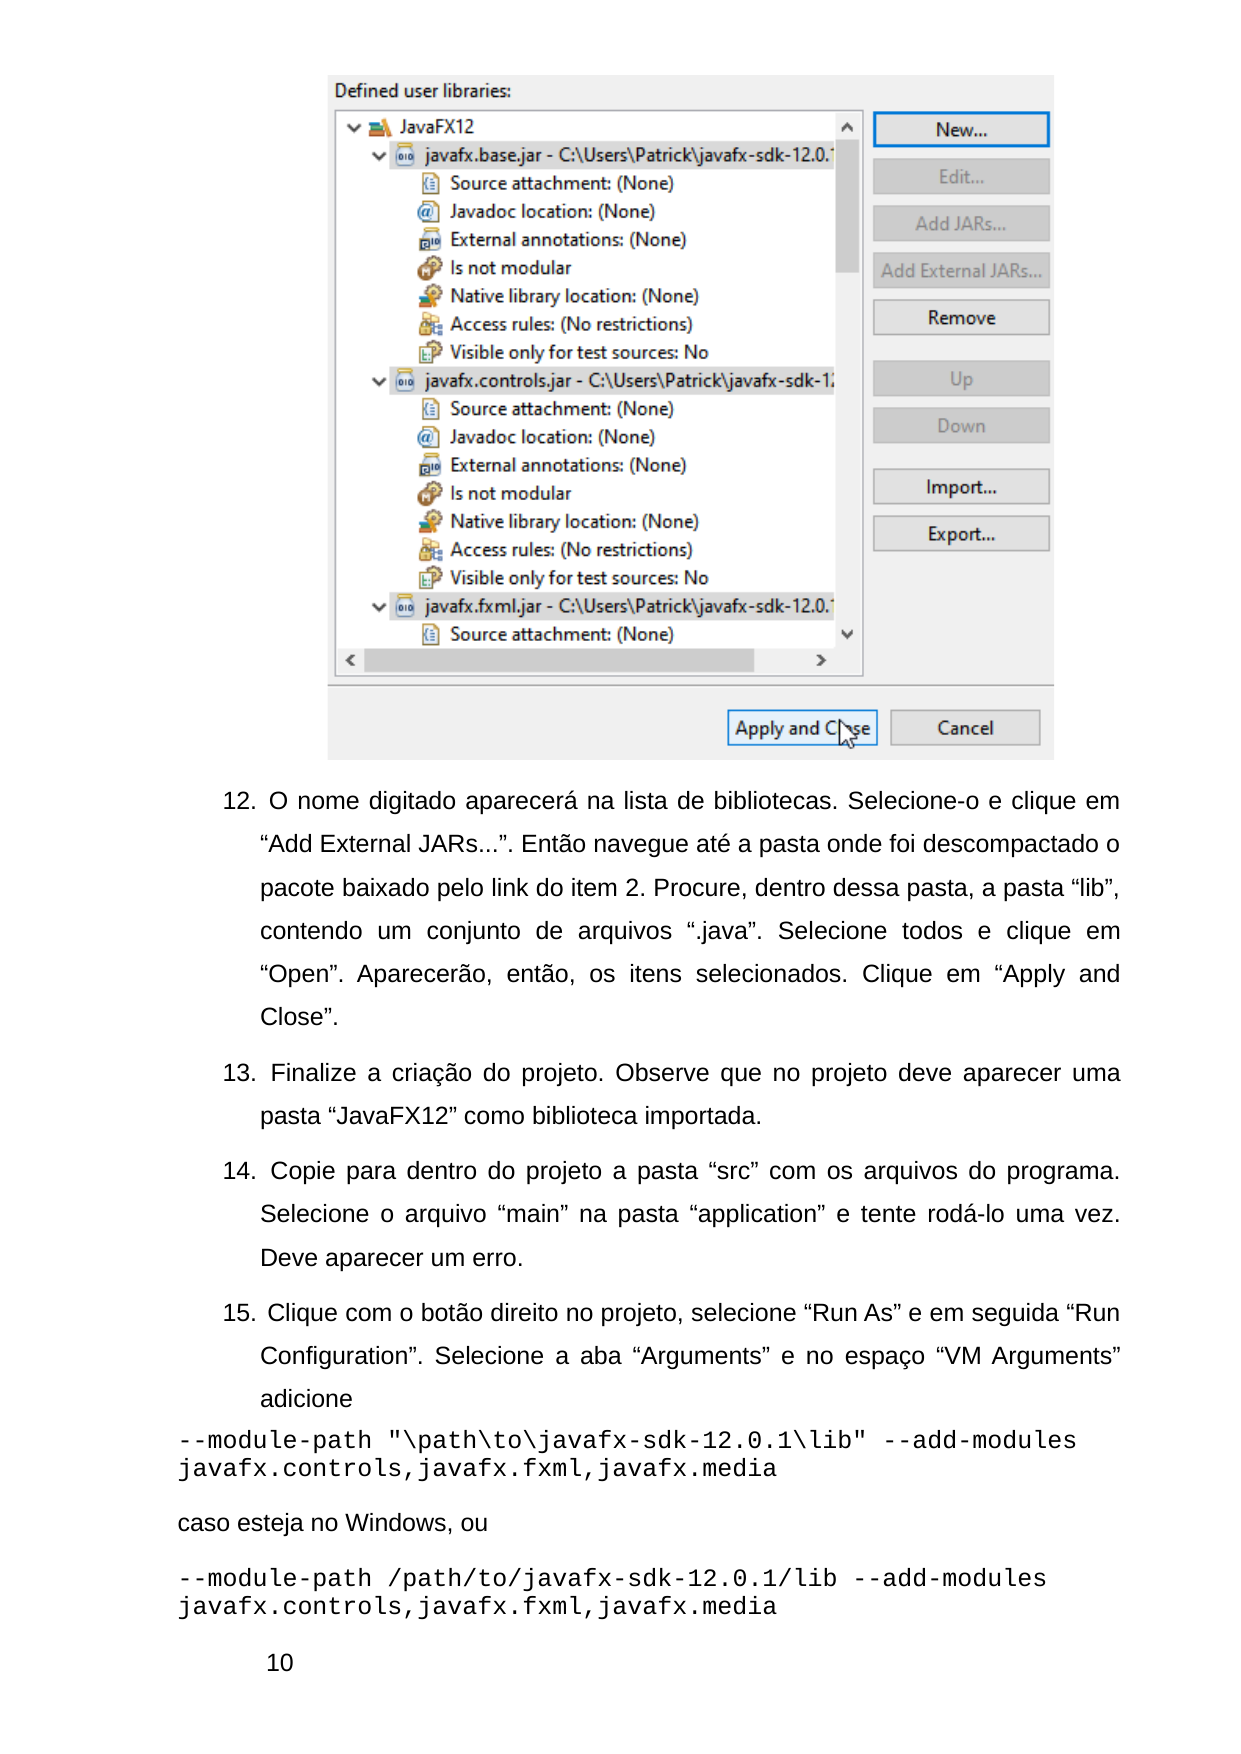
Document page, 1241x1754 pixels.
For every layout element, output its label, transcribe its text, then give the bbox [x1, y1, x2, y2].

list Finalize a criação do projeto. Observe que no projeto deve aparecer uma pasta “JavaFX12” como biblioteca importada. [222, 1057, 1122, 1129]
text --module-path /path/to/javafx-sdk-12.0.1/lib --add-modules javafx.controls,javafx.fxml,javafx.media [177, 1565, 1122, 1622]
list Clique com o botão direito no projeto, selecione “Run As” e em seguida “Run Configuration”. Selecione a aba “Arguments” e no espaço “VM Arguments” adicione [222, 1298, 1122, 1413]
list Copie para dentro do projeto a pasta “src” com os arquivos do programa. Selecione o arquivo “main” na pasta “application” e tente rodá-lo uma vez. Deve aparecer um erro. [222, 1156, 1122, 1271]
list O nome digitado aparecerá na lista de bibliotecas. Selecione-o e clique em “Add External JARs...”. Então navegue até a pasta onde foi descompactado o pacote baixado pelo link do item 2. Procure, dentro dessa pasta, a pasta “lib”, contendo um conjunto de arquivos “.java”. Selecione todos e clique em “Open”. Aparecerão, então, os itens selecionados. Clique em “Apply and Close”. [222, 786, 1122, 1031]
text --module-path "\path\to\javafx-sdk-12.0.1\lib" --add-modules javafx.controls,javafx.fxml,javafx.media [177, 1427, 1122, 1484]
text caso esteja no Windows, ou [177, 1508, 1122, 1537]
